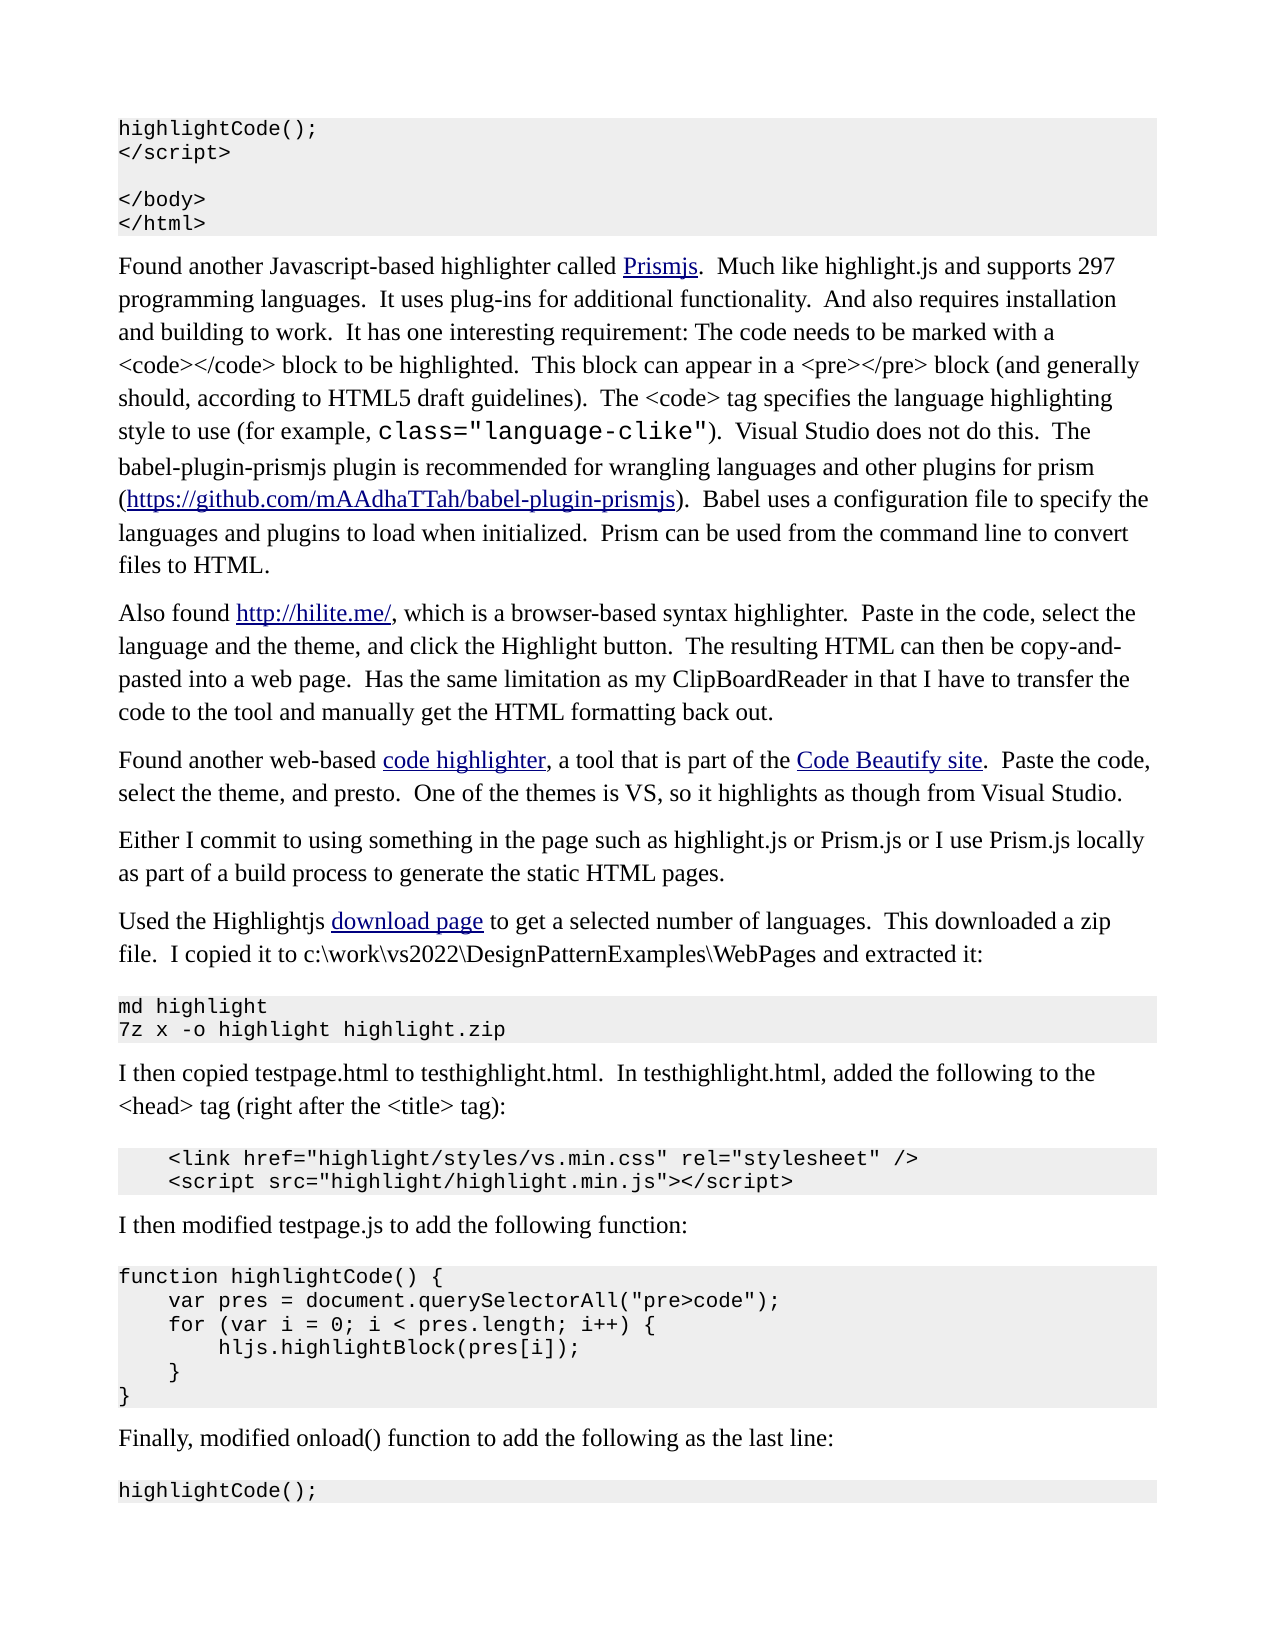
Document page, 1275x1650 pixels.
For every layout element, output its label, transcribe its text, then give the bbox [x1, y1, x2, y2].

text Used the Highlightjs download page to get a selected number of languages. This downloaded a zip file. I copied it to c:\work\vs2022\DesignPatternExamples\WebPages and extracted it: [118, 906, 1157, 968]
text Found another Javascript-based highlighter called Prismjs. Much like highlight.js and supports 297 programming languages. It uses plug-ins for additional functionality. And also requires installation and building to work. It has one interesting requirement: The code needs to be marked with a <code></code> block to be highlighted. This block can appear in a <pre></pre> block (and generally should, according to HTML5 draft guidelines). The <code> tag specifies the language highlighting style to use (for example, class="language-clike"). Visual Studio does not do this. The babel-plugin-prismjs plugin is recommended for wrangling languages and other plugins for prism (https://github.com/mAAdhaTTah/babel-plugin-prismjs). Babel uses a configuration file to specify the languages and plugins to load when initialized. Prism can be used from the command line to convert files to HTML. [118, 251, 1157, 579]
text </script> [118, 142, 1157, 165]
text <link href="highlight/styles/vs.min.css" rel="stylesheet" /> [118, 1148, 1157, 1171]
text </body> [118, 189, 1157, 213]
text var pres = document.querySelectorAll("pre>code"); [118, 1290, 1157, 1314]
text </html> [118, 213, 1157, 236]
text function highlightCode() { [118, 1266, 1157, 1290]
text <script src="highlight/highlight.min.js"></script> [118, 1171, 1157, 1195]
text highlightCode(); [118, 118, 1157, 142]
text hljs.highlightBlock(pres[i]); [118, 1337, 1157, 1361]
text } [118, 1385, 1157, 1408]
text md highlight [118, 996, 1157, 1019]
text I then copied testpage.html to testhighlight.html. In testhighlight.html, added the following to the <head> tag (right after the <title> tag): [118, 1058, 1157, 1120]
text I then modified testpage.js to add the following function: [118, 1210, 1157, 1239]
text Found another web-based code highlighter, a tool that is part of the Code Beautify site. Paste the code, select the theme, and presto. One of the themes is VS, so it highlights as though from Visual Studio. [118, 745, 1157, 807]
text Either I commit to using something in the page such as highlight.js or Prism.js or I use Prism.js locally as part of a build process to generate the static HTML pages. [118, 826, 1157, 887]
text } [118, 1361, 1157, 1385]
text for (var i = 0; i < pres.length; i++) { [118, 1314, 1157, 1337]
text Also found http://hilite.me/, which is a browser-based syntax highlighter. Paste in the code, select the language and the theme, and click the Highlight button. The resulting HTML can then be copy-and-pasted into a web page. Has the same limitation as my ClipBoardReader in that I have to transfer the code to the tool and manually get the HTML formatting back out. [118, 598, 1157, 726]
text highlightCode(); [118, 1480, 1157, 1503]
text Finally, modified onload() function to add the following as the last line: [118, 1423, 1157, 1452]
text 7z x -o highlight highlight.zip [118, 1019, 1157, 1043]
